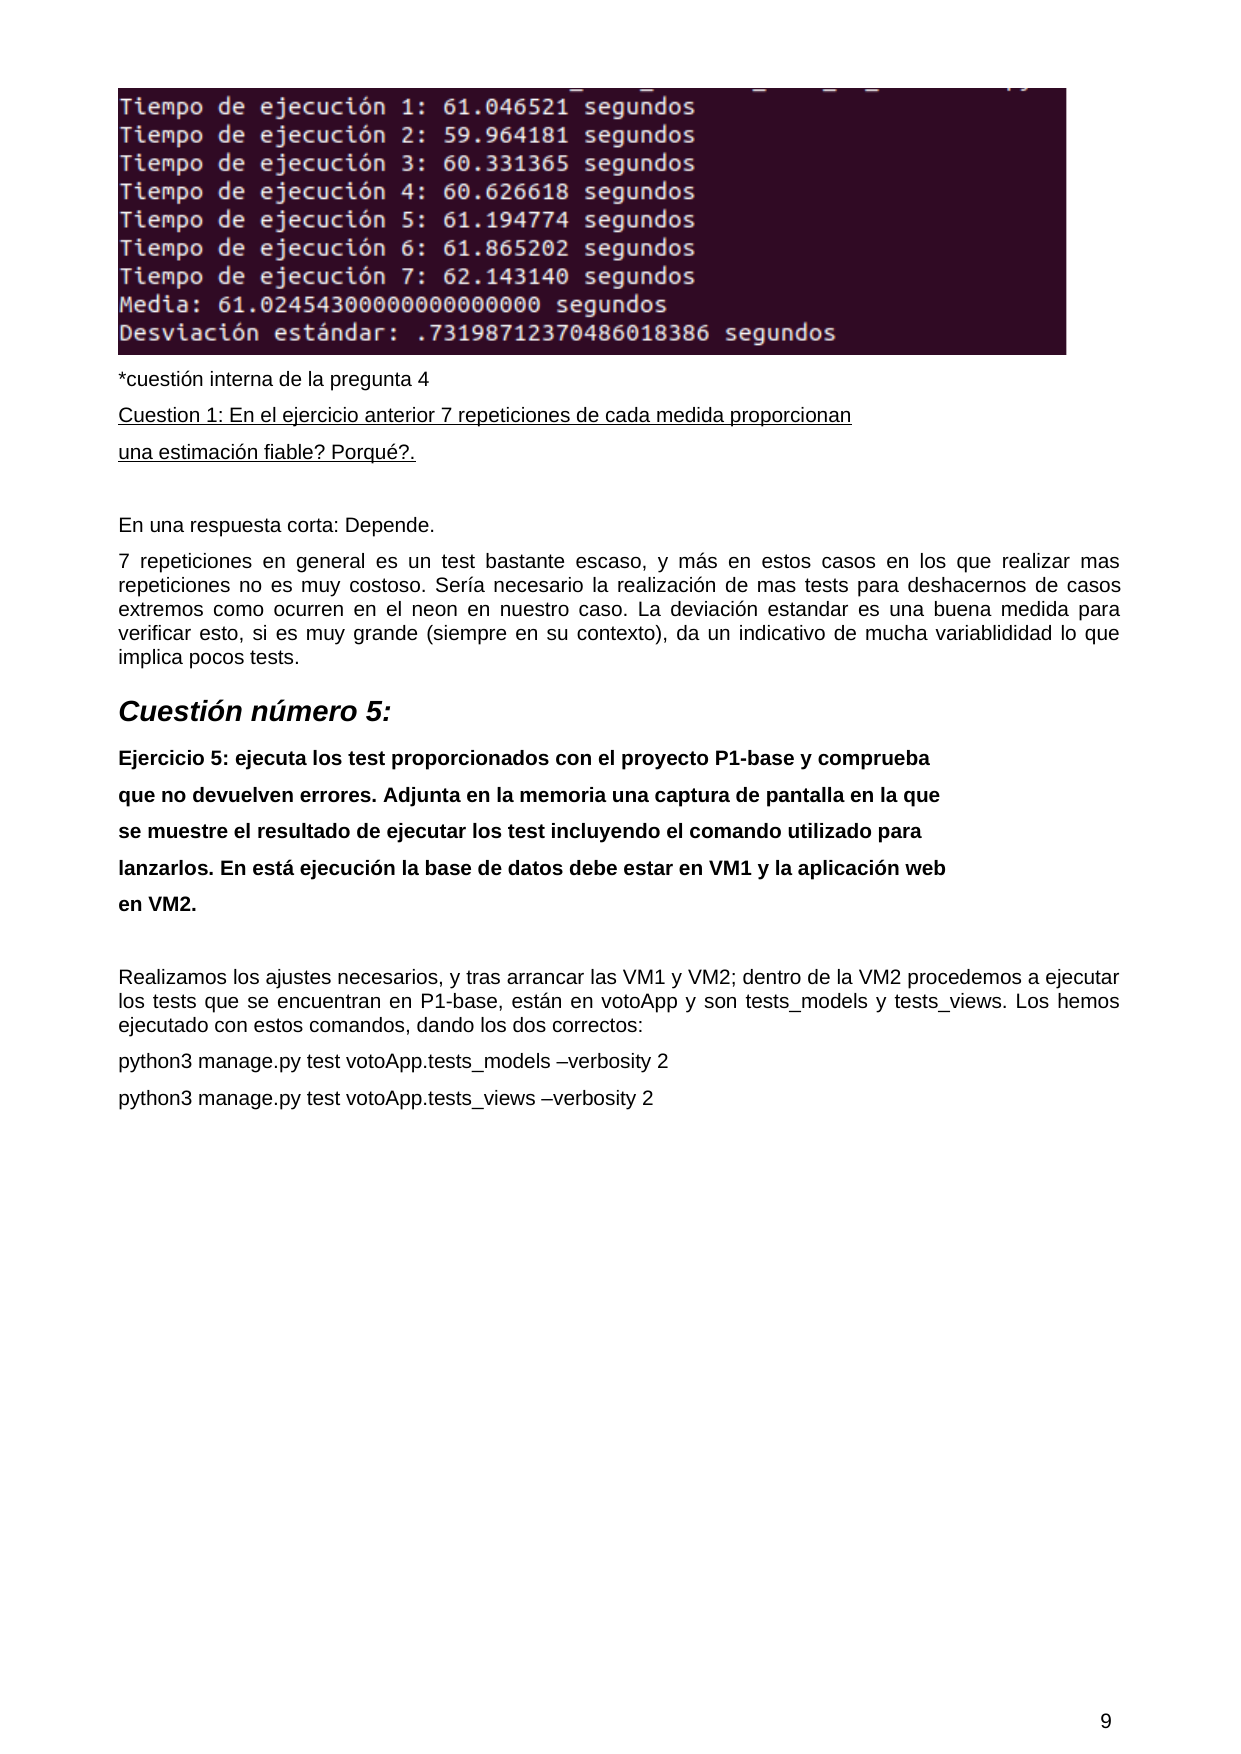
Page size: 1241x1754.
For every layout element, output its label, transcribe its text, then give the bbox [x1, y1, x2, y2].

text lanzarlos. En está ejecución la base de datos debe estar en VM1 y la aplicación web [118, 855, 1122, 879]
text python3 manage.py test votoApp.tests_models –verbosity 2 [118, 1049, 1122, 1073]
text Realizamos los ajustes necesarios, y tras arrancar las VM1 y VM2; dentro de la VM2 procedemos a ejecutar los tests que se encuentran en P1-base, están en votoApp y son tests_models y tests_views. Los hemos ejecutado con estos comandos, dando los dos correctos: [118, 965, 1122, 1037]
text 7 repeticiones en general es un test bastante escaso, y más en estos casos en los que realizar mas repeticiones no es muy costoso. Sería necesario la realización de mas tests para deshacernos de casos extremos como ocurren en el neon en nuestro caso. La deviación estandar es una buena medida para verificar esto, si es muy grande (siempre en su contexto), da un indicativo de mucha variablididad lo que implica pocos tests. [118, 549, 1122, 669]
text que no devuelven errores. Adjunta en la memoria una captura de pantalla en la que [118, 782, 1122, 806]
subtitle Cuestión número 5: [118, 694, 1122, 727]
picture [118, 88, 1067, 355]
text una estimación fiable? Porqué?. [118, 439, 1122, 463]
text Cuestion 1: En el ejercicio anterior 7 repeticiones de cada medida proporcionan [118, 403, 1122, 427]
text Ejercicio 5: ejecuta los test proporcionados con el proyecto P1-base y comprueba [118, 746, 1122, 770]
text En una respuesta corta: Depende. [118, 512, 1122, 536]
text *cuestión interna de la pregunta 4 [118, 367, 1122, 391]
text en VM2. [118, 892, 1122, 916]
text se muestre el resultado de ejecutar los test incluyendo el comando utilizado para [118, 819, 1122, 843]
text python3 manage.py test votoApp.tests_views –verbosity 2 [118, 1086, 1122, 1109]
